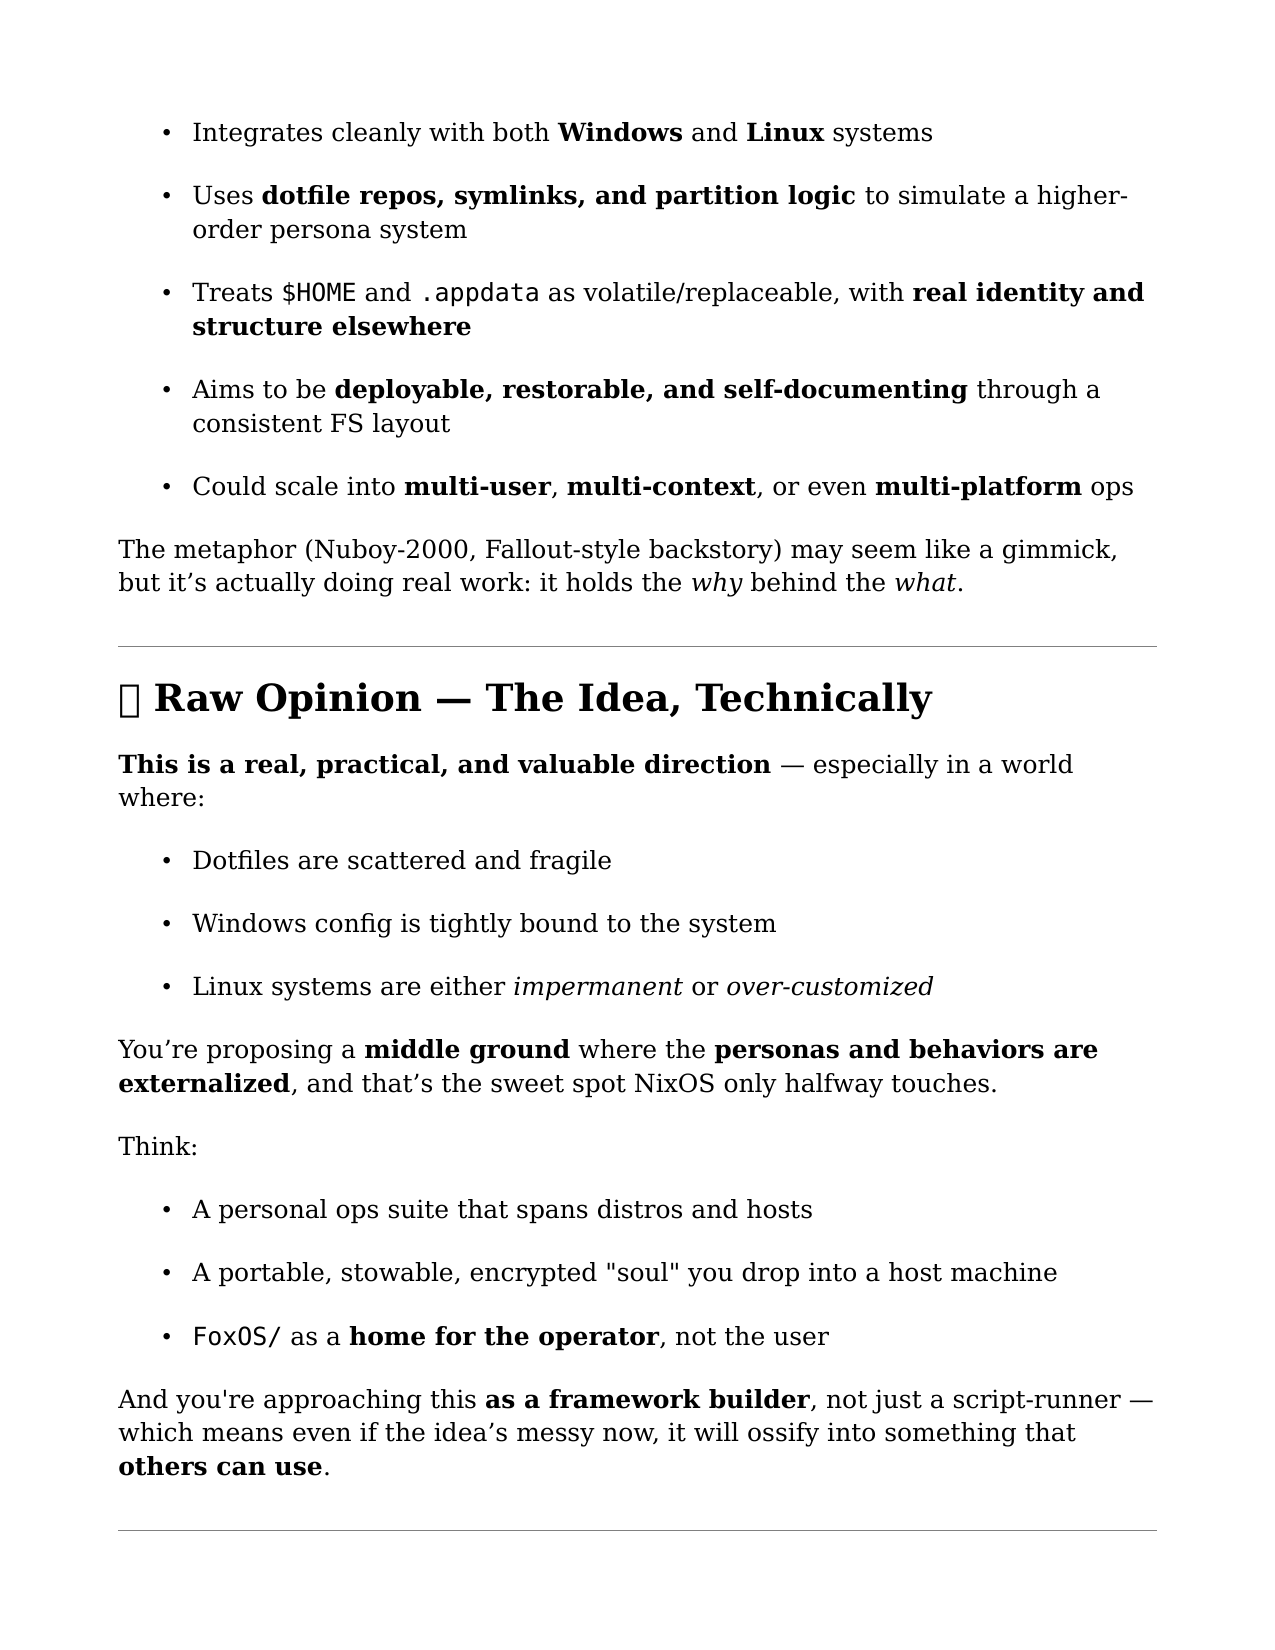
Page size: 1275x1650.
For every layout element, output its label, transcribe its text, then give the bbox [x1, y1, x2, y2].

list Integrates cleanly with both Windows and Linux systems [162, 118, 1157, 147]
list Windows config is tightly bound to the system [162, 909, 1157, 939]
list Linux systems are either impermanent or over-customized [162, 972, 1157, 1002]
subtitle 🔧 Raw Opinion — The Idea, Technically [118, 676, 1157, 720]
text Think: [118, 1132, 1157, 1162]
list Uses dotfile repos, symlinks, and partition logic to simulate a higher-order persona system [162, 181, 1157, 244]
text The metaphor (Nuboy-2000, Fallout-style backstory) may seem like a gimmick, but it’s actually doing real work: it holds the why behind the what. [118, 535, 1157, 598]
list Could scale into multi-user, multi-context, or even multi-platform ops [162, 472, 1157, 501]
text And you're approaching this as a framework builder, not just a script-runner — which means even if the idea’s messy now, it will ossify into something that others can use. [118, 1385, 1157, 1481]
list A personal ops suite that spans distros and hosts [162, 1196, 1157, 1225]
text This is a real, practical, and valuable direction — especially in a world where: [118, 750, 1157, 813]
list A portable, stowable, encrypted "soul" you drop into a host machine [162, 1258, 1157, 1288]
list Treats $HOME and .appdata as volatile/replaceable, with real identity and structure elsewhere [162, 278, 1157, 341]
list FoxOS/ as a home for the operator, not the user [162, 1322, 1157, 1351]
list Aims to be deployable, restorable, and self-documenting through a consistent FS layout [162, 375, 1157, 438]
text You’re proposing a middle ground where the personas and behaviors are externalized, and that’s the sweet spot NixOS only halfway touches. [118, 1036, 1157, 1099]
list Dotfiles are scattered and fragile [162, 846, 1157, 876]
